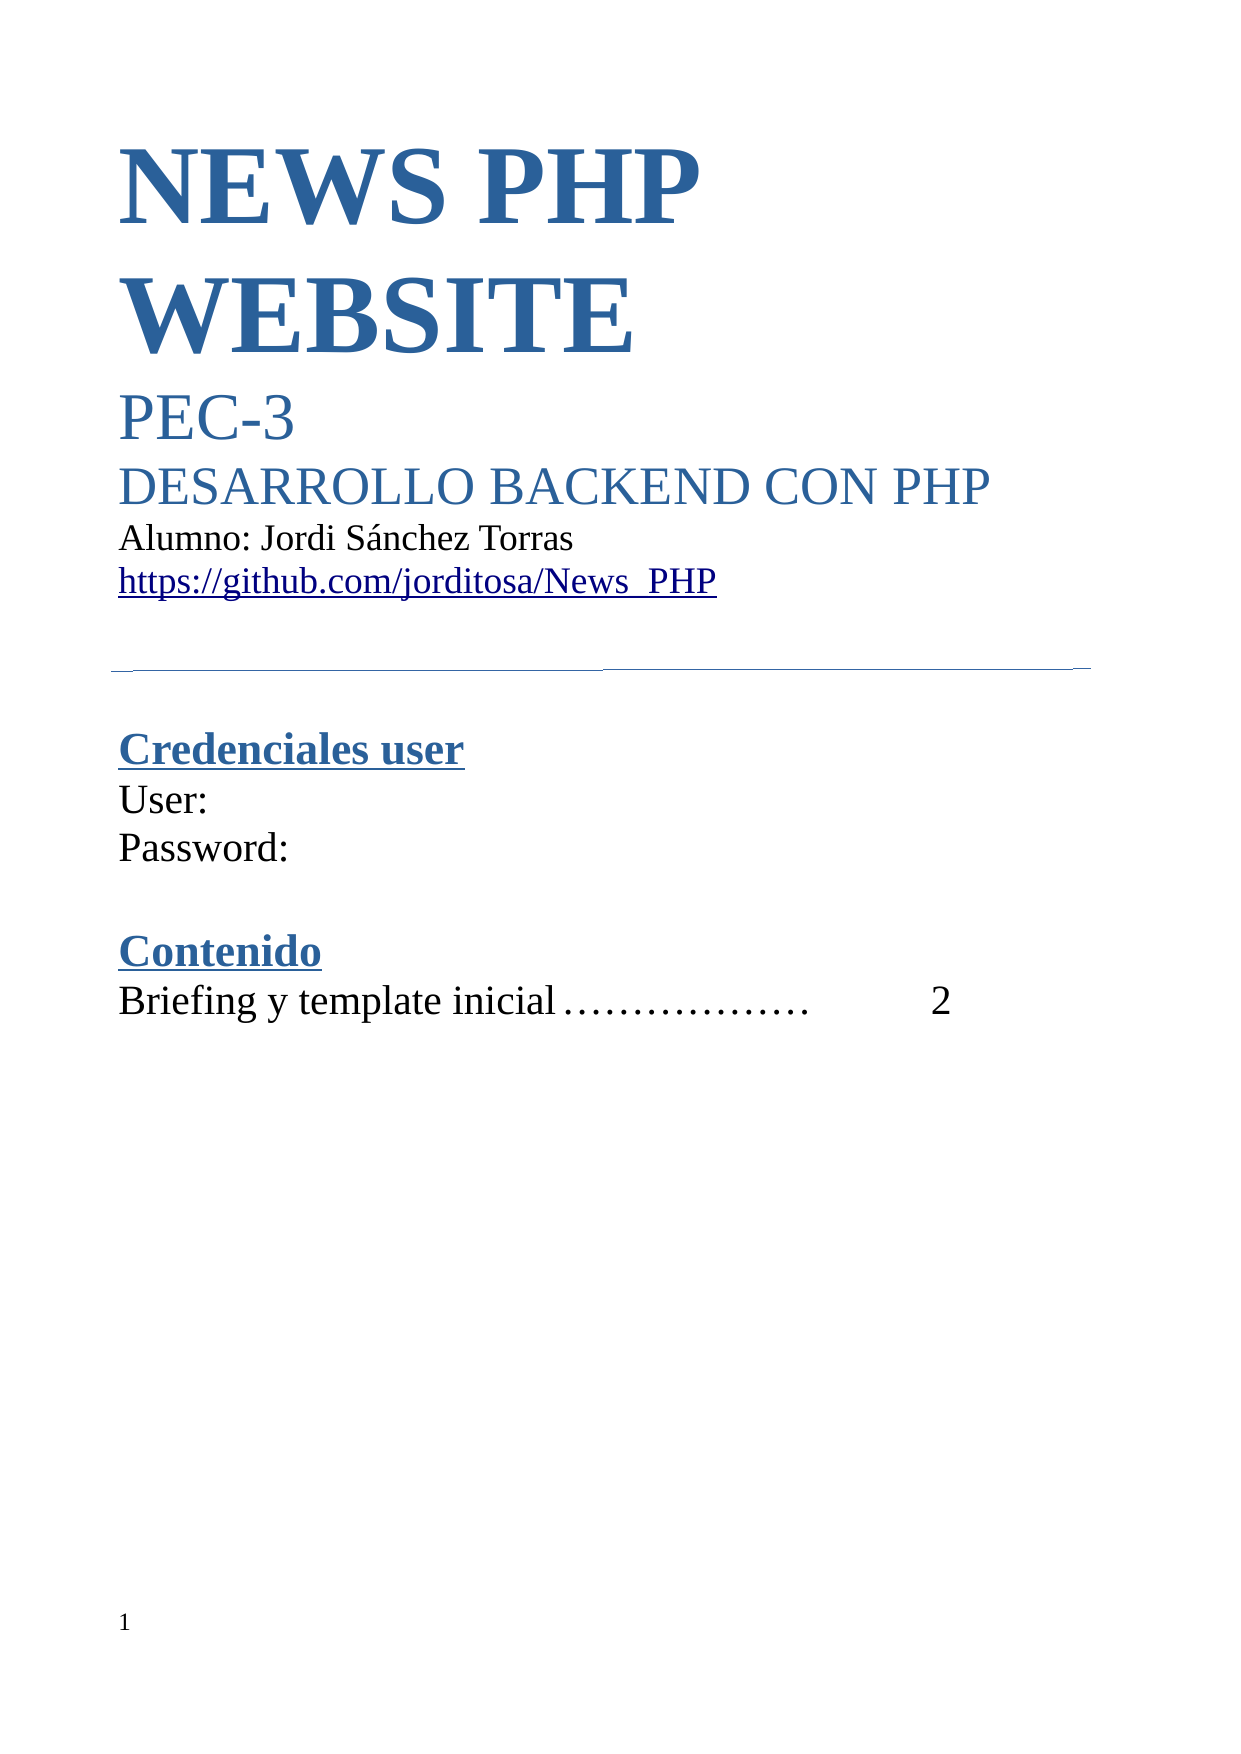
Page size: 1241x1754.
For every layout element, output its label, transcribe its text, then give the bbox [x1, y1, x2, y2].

text PEC-3 [118, 377, 1122, 453]
text User: Password: [118, 774, 1122, 870]
text Contenido Briefing y template inicial ……………… 2 [118, 923, 1122, 1024]
text Credenciales user [118, 722, 1122, 774]
text DESARROLLO BACKEND CON PHP [118, 453, 1122, 516]
text https://github.com/jorditosa/News_PHP [118, 559, 1122, 602]
text NEWS PHP WEBSITE [118, 118, 1122, 377]
text Alumno: Jordi Sánchez Torras [118, 516, 1122, 559]
